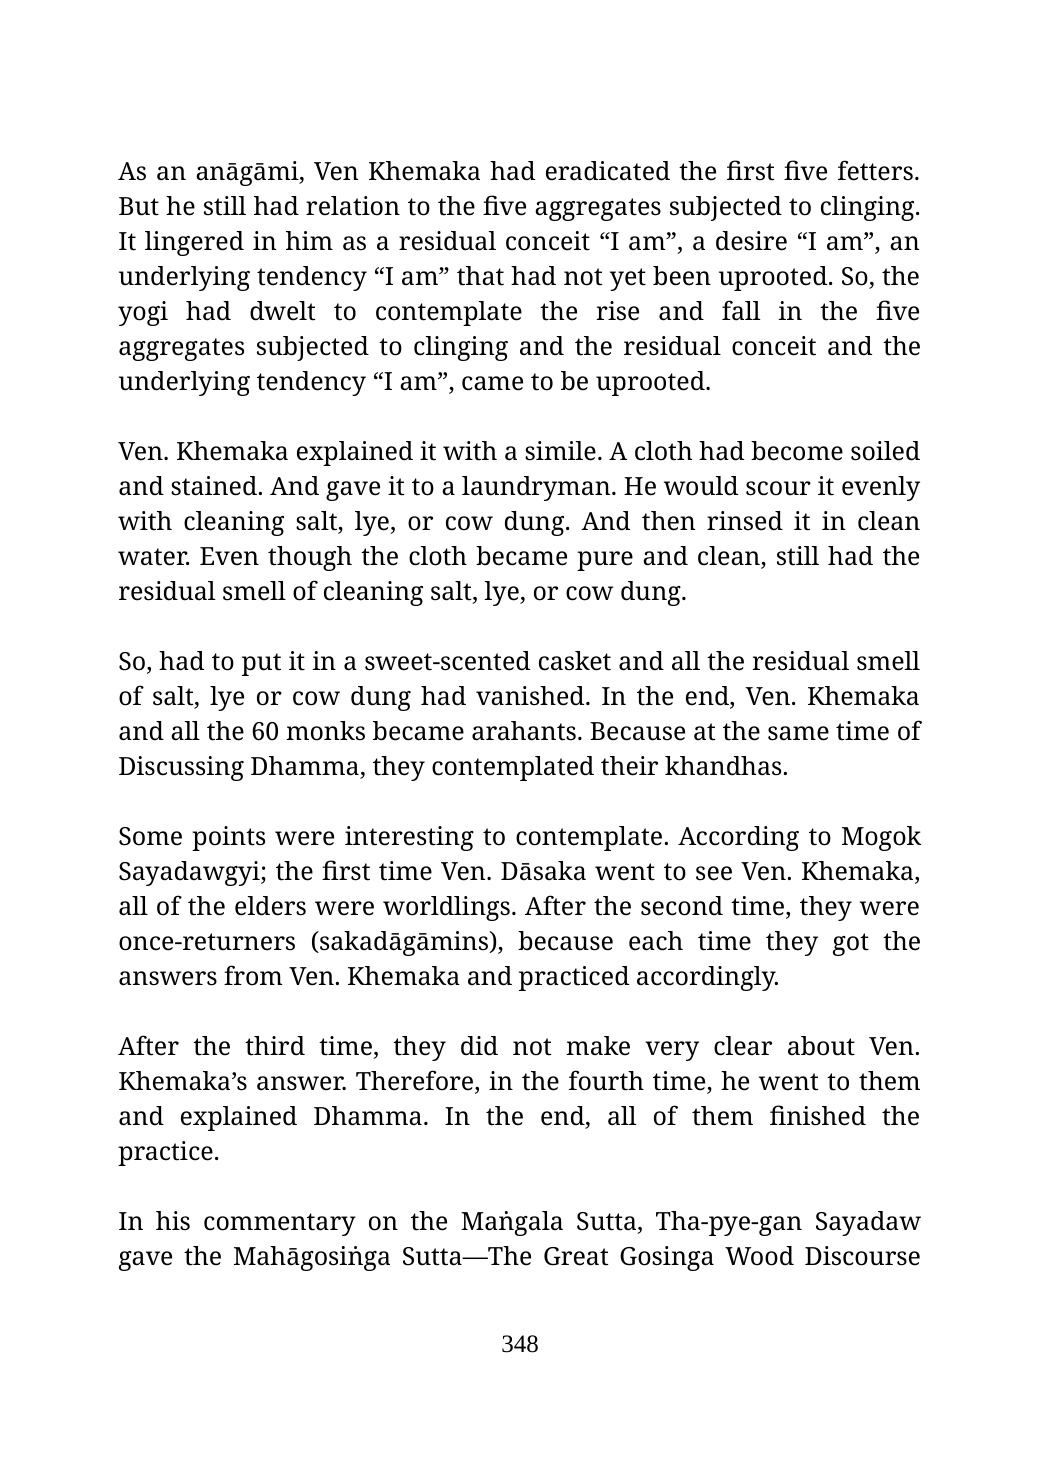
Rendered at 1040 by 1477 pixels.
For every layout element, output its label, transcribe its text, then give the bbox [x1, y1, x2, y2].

text As an anāgāmi, Ven Khemaka had eradicated the first five fetters. But he still had relation to the five aggregates subjected to clinging. It lingered in him as a residual conceit “I am”, a desire “I am”, an underlying tendency “I am” that had not yet been uprooted. So, the yogi had dwelt to contemplate the rise and fall in the five aggregates subjected to clinging and the residual conceit and the underlying tendency “I am”, came to be uprooted. Ven. Khemaka explained it with a simile. A cloth had become soiled and stained. And gave it to a laundryman. He would scour it evenly with cleaning salt, lye, or cow dung. And then rinsed it in clean water. Even though the cloth became pure and clean, still had the residual smell of cleaning salt, lye, or cow dung. So, had to put it in a sweet-scented casket and all the residual smell of salt, lye or cow dung had vanished. In the end, Ven. Khemaka and all the 60 monks became arahants. Because at the same time of Discussing Dhamma, they contemplated their khandhas. Some points were interesting to contemplate. According to Mogok Sayadawgyi; the first time Ven. Dāsaka went to see Ven. Khemaka, all of the elders were worldlings. After the second time, they were once-returners (sakadāgāmins), because each time they got the answers from Ven. Khemaka and practiced accordingly. After the third time, they did not make very clear about Ven. Khemaka’s answer. Therefore, in the fourth time, he went to them and explained Dhamma. In the end, all of them finished the practice. In his commentary on the Maṅgala Sutta, Tha-pye-gan Sayadaw gave the Mahāgosiṅga Sutta—The Great Gosinga Wood Discourse [118, 118, 922, 1273]
